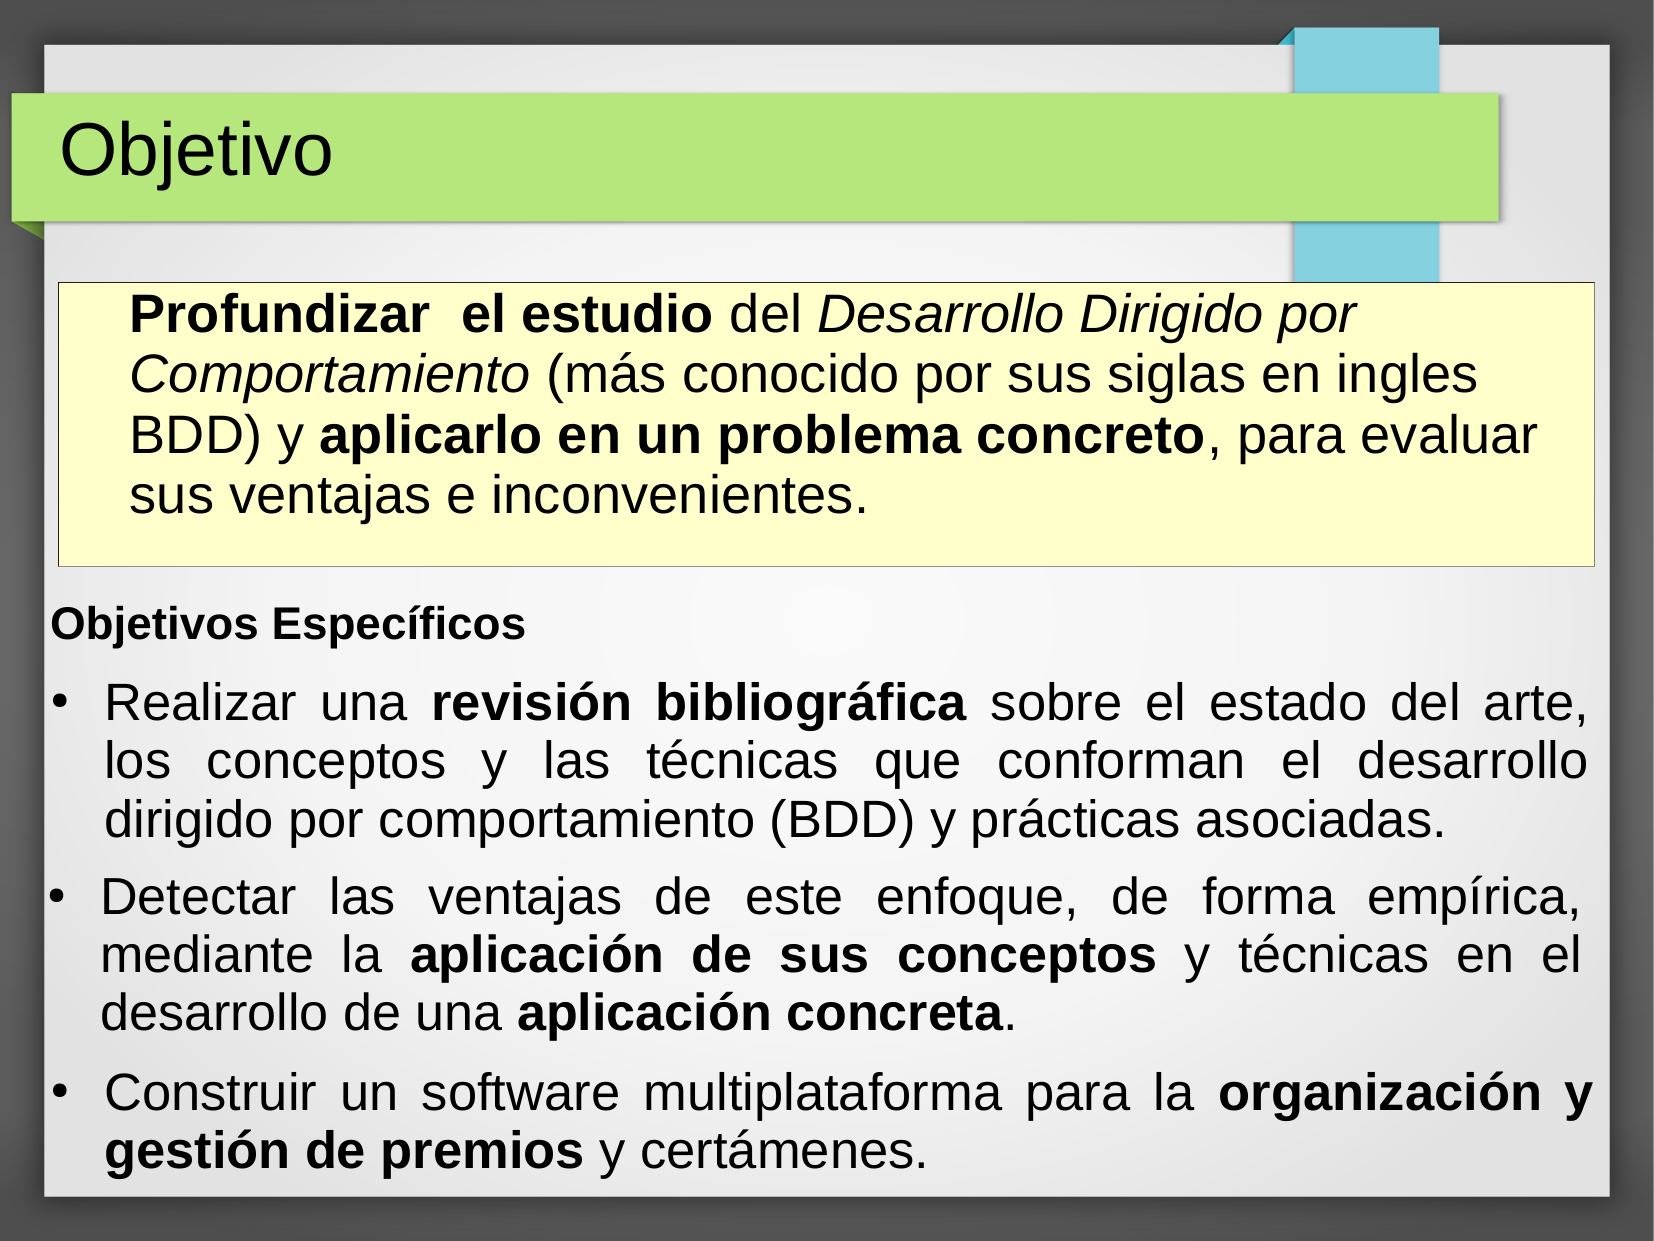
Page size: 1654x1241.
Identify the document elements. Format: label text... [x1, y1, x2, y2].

list Detectar las ventajas de este enfoque, de forma empírica, mediante la aplicación de sus conceptos y técnicas en el desarrollo de una aplicación concreta. [29, 867, 1583, 1058]
text_box Objetivos Específicos [35, 590, 756, 657]
list Realizar una revisión bibliográfica sobre el estado del arte, los conceptos y las técnicas que conforman el desarrollo dirigido por comportamiento (BDD) y prácticas asociadas. [35, 672, 1590, 851]
title Objetivo [59, 97, 1489, 201]
picture [0, 0, 1654, 1241]
list Construir un software multiplataforma para la organización y gestión de premios y certámenes. [35, 1062, 1595, 1182]
list Profundizar el estudio del Desarrollo Dirigido por Comportamiento (más conocido por sus siglas en ingles BDD) y aplicarlo en un problema concreto, para evaluar sus ventajas e inconvenientes. [58, 282, 1595, 567]
